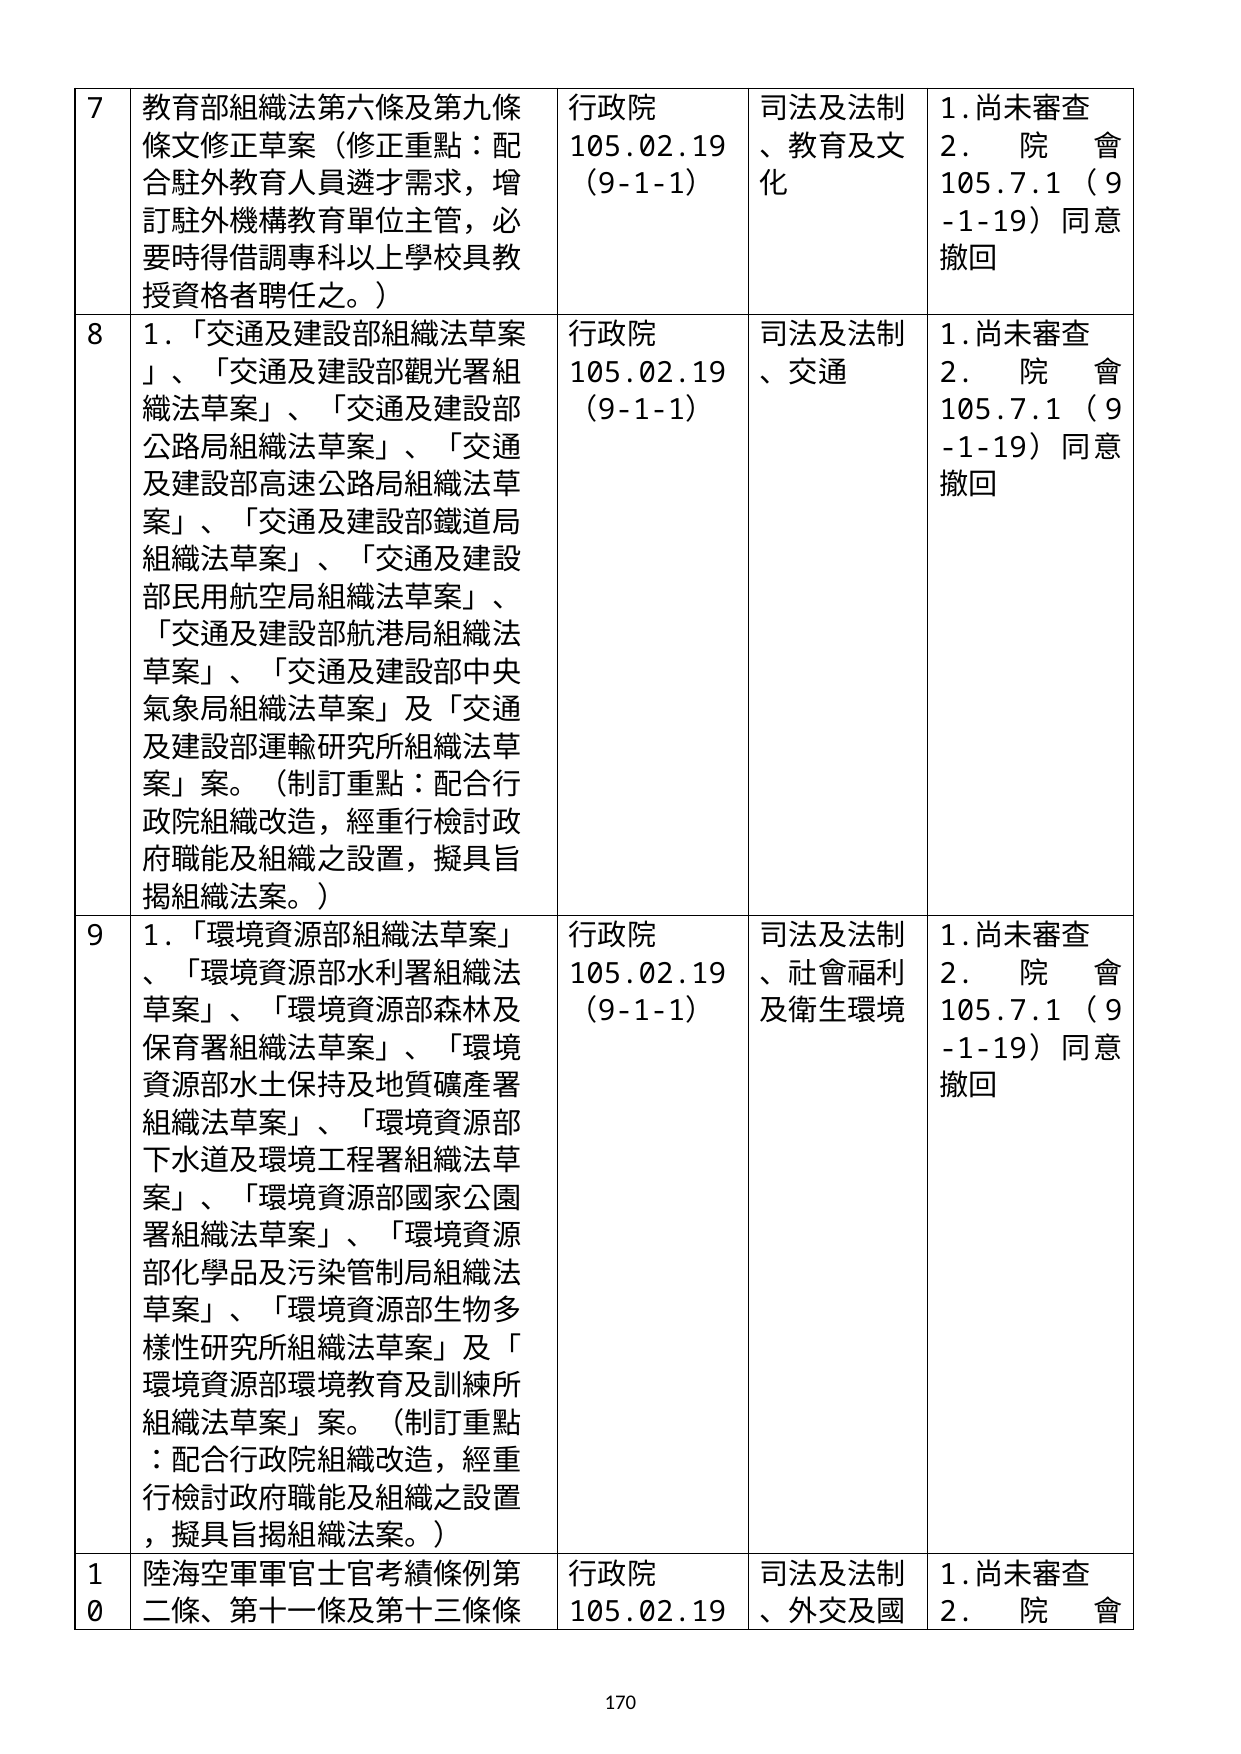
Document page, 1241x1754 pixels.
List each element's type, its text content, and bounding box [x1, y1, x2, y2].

table_cell 1.「環境資源部組織法草案」、「環境資源部水利署組織法草案」、「環境資源部森林及保育署組織法草案」、「環境資源部水土保持及地質礦產署組織法草案」、「環境資源部下水道及環境工程署組織法草案」、「環境資源部國家公園署組織法草案」、「環境資源部化學品及污染管制局組織法草案」、「環境資源部生物多樣性研究所組織法草案」及「環境資源部環境教育及訓練所組織法草案」案。（制訂重點：配合行政院組織改造，經重行檢討政府職能及組織之設置，擬具旨揭組織法案。） [131, 916, 557, 1553]
table_cell 8 [76, 315, 130, 915]
table_cell 1.尚未審查 2.院會105.7.1（9-1-19）同意撤回 [928, 89, 1133, 314]
table_cell 1.「交通及建設部組織法草案」、「交通及建設部觀光署組織法草案」、「交通及建設部公路局組織法草案」、「交通及建設部高速公路局組織法草案」、「交通及建設部鐵道局組織法草案」、「交通及建設部民用航空局組織法草案」、「交通及建設部航港局組織法草案」、「交通及建設部中央氣象局組織法草案」及「交通及建設部運輸研究所組織法草案」案。（制訂重點：配合行政院組織改造，經重行檢討政府職能及組織之設置，擬具旨揭組織法案。） [131, 315, 557, 915]
table_cell 司法及法制、外交及國 [749, 1554, 927, 1629]
table_cell 10 [76, 1554, 130, 1629]
table_cell 教育部組織法第六條及第九條條文修正草案（修正重點：配合駐外教育人員遴才需求，增訂駐外機構教育單位主管，必要時得借調專科以上學校具教授資格者聘任之。） [131, 89, 557, 314]
table_cell 司法及法制、社會福利及衛生環境 [749, 916, 927, 1553]
table_cell 7 [76, 89, 130, 314]
table_cell 1.尚未審查 2.院會 [928, 1554, 1133, 1629]
table_cell 行政院 105.02.19 [558, 1554, 748, 1629]
table_cell 行政院 105.02.19 （9-1-1） [558, 916, 748, 1553]
table_cell 行政院 105.02.19 （9-1-1） [558, 89, 748, 314]
table_cell 司法及法制、教育及文化 [749, 89, 927, 314]
table_cell 行政院 105.02.19 （9-1-1） [558, 315, 748, 915]
table_cell 1.尚未審查 2.院會105.7.1（9-1-19）同意撤回 [928, 916, 1133, 1553]
table_cell 1.尚未審查 2.院會105.7.1（9-1-19）同意撤回 [928, 315, 1133, 915]
table_cell 9 [76, 916, 130, 1553]
table_cell 司法及法制、交通 [749, 315, 927, 915]
table_cell 陸海空軍軍官士官考績條例第二條、第十一條及第十三條條 [131, 1554, 557, 1629]
